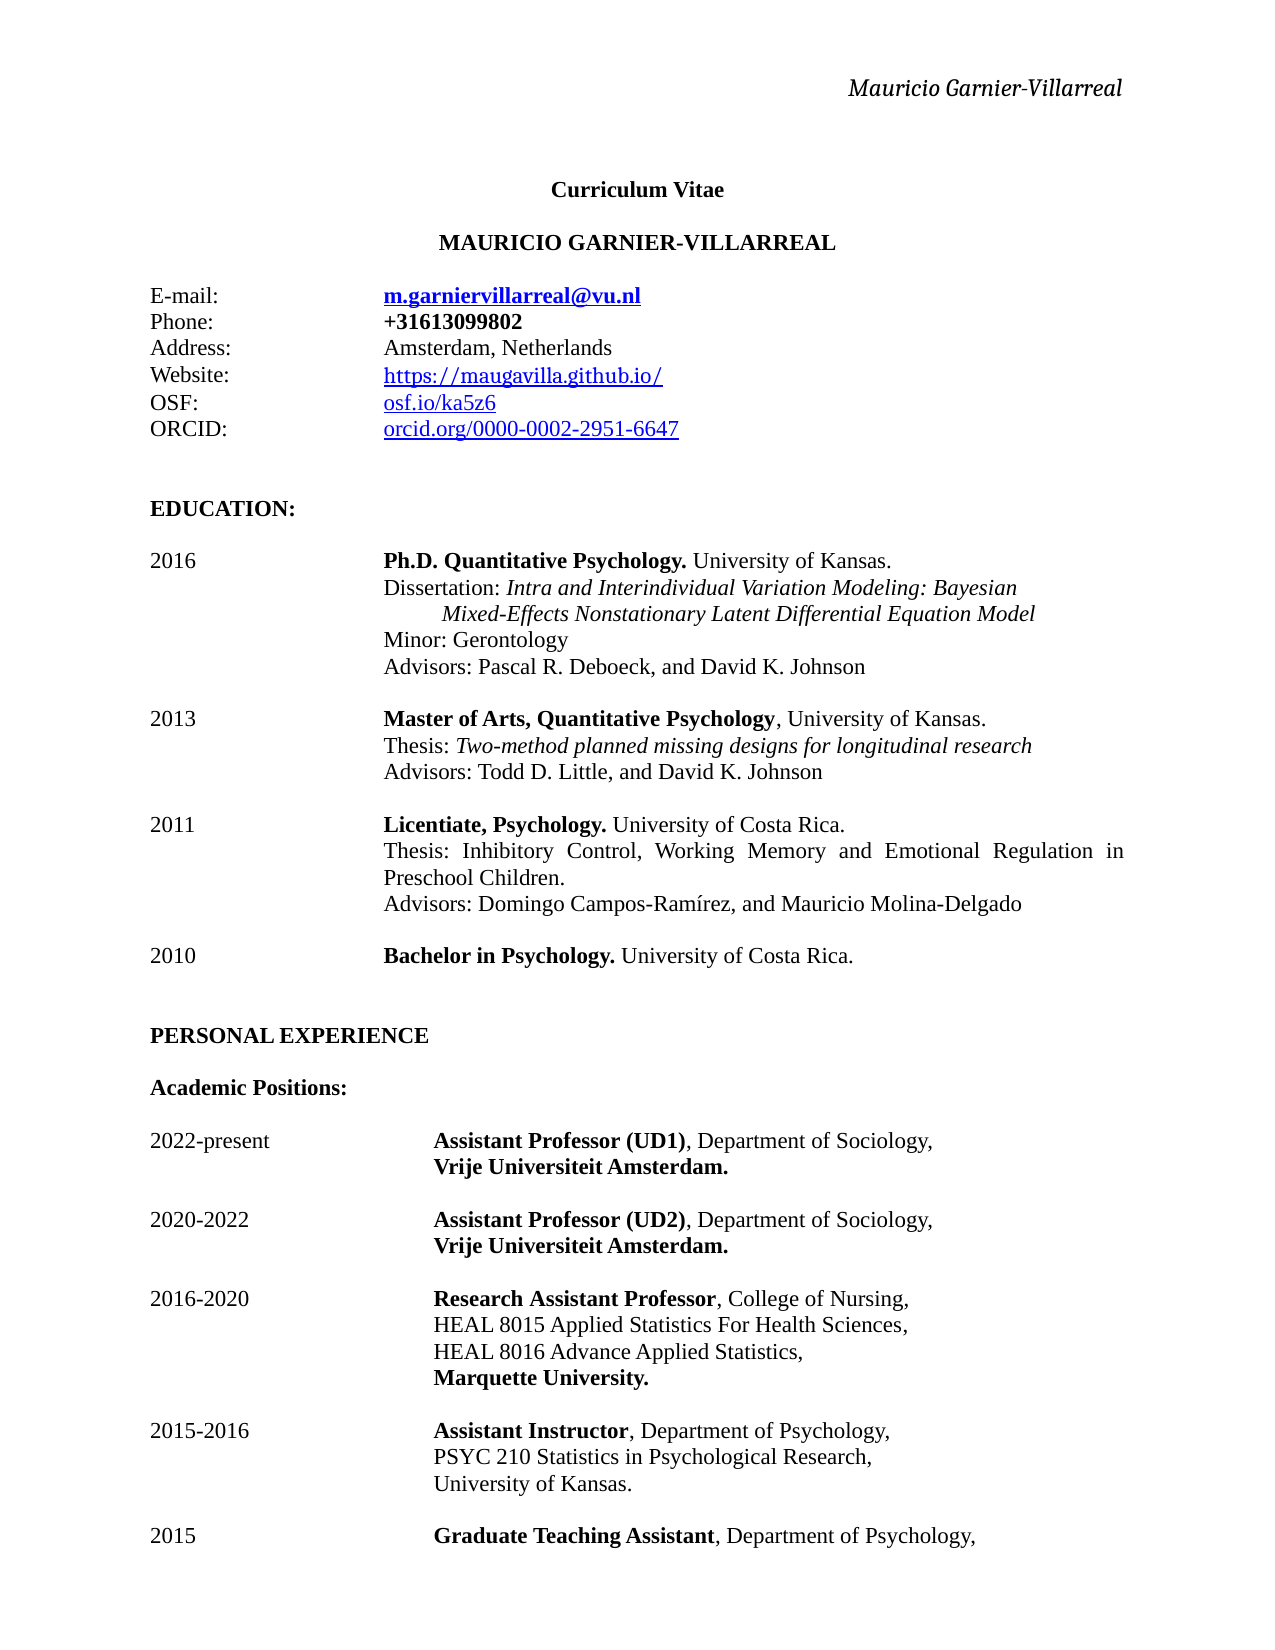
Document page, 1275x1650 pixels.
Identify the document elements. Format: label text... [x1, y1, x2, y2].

text 2013 Master of Arts, Quantitative Psychology, University of Kansas. [150, 705, 1125, 732]
text PERSONAL EXPERIENCE [150, 1022, 1125, 1048]
text Advisors: Todd D. Little, and David K. Johnson [150, 758, 1125, 784]
text Academic Positions: [150, 1074, 1125, 1101]
text 2022-present Assistant Professor (UD1), Department of Sociology, [150, 1127, 1125, 1153]
text Vrije Universiteit Amsterdam. [150, 1232, 1125, 1259]
text 2015-2016 Assistant Instructor, Department of Psychology, [150, 1417, 1125, 1443]
text MAURICIO GARNIER-VILLARREAL [150, 229, 1125, 255]
text HEAL 8016 Advance Applied Statistics, [150, 1338, 1125, 1364]
text 2011 Licentiate, Psychology. University of Costa Rica. [150, 811, 1125, 837]
text 2015 Graduate Teaching Assistant, Department of Psychology, [150, 1522, 1125, 1549]
text Advisors: Pascal R. Deboeck, and David K. Johnson [150, 653, 1125, 679]
text Advisors: Domingo Campos-Ramírez, and Mauricio Molina-Delgado [150, 890, 1125, 916]
text 2016 Ph.D. Quantitative Psychology. University of Kansas. [150, 547, 1125, 574]
text University of Kansas. [150, 1470, 1125, 1496]
text ORCID: orcid.org/0000-0002-2951-6647 [150, 416, 1125, 442]
text E-mail: m.garniervillarreal@vu.nl [150, 282, 1125, 308]
text Vrije Universiteit Amsterdam. [150, 1153, 1125, 1180]
text Minor: Gerontology [150, 626, 1125, 653]
text Address: Amsterdam, Netherlands [150, 334, 1125, 361]
text OSF: osf.io/ka5z6 [150, 389, 1125, 416]
text Phone: +31613099802 [150, 308, 1125, 334]
text 2020-2022 Assistant Professor (UD2), Department of Sociology, [150, 1206, 1125, 1232]
text Marquette University. [150, 1364, 1125, 1391]
text EDUCATION: [150, 494, 1125, 521]
text PSYC 210 Statistics in Psychological Research, [150, 1443, 1125, 1470]
text Thesis: Two-method planned missing designs for longitudinal research [150, 732, 1125, 758]
text Website: https://maugavilla.github.io/ [150, 361, 1125, 389]
text 2016-2020 Research Assistant Professor, College of Nursing, [150, 1285, 1125, 1312]
text 2010 Bachelor in Psychology. University of Costa Rica. [150, 943, 1125, 969]
text Curriculum Vitae [150, 176, 1125, 203]
text Dissertation: Intra and Interindividual Variation Modeling: Bayesian Mixed-Effects Nonstationary Latent Differential Equation Model [150, 574, 1125, 626]
text Thesis: Inhibitory Control, Working Memory and Emotional Regulation in Preschool Children. [383, 837, 1125, 890]
text HEAL 8015 Applied Statistics For Health Sciences, [150, 1312, 1125, 1338]
